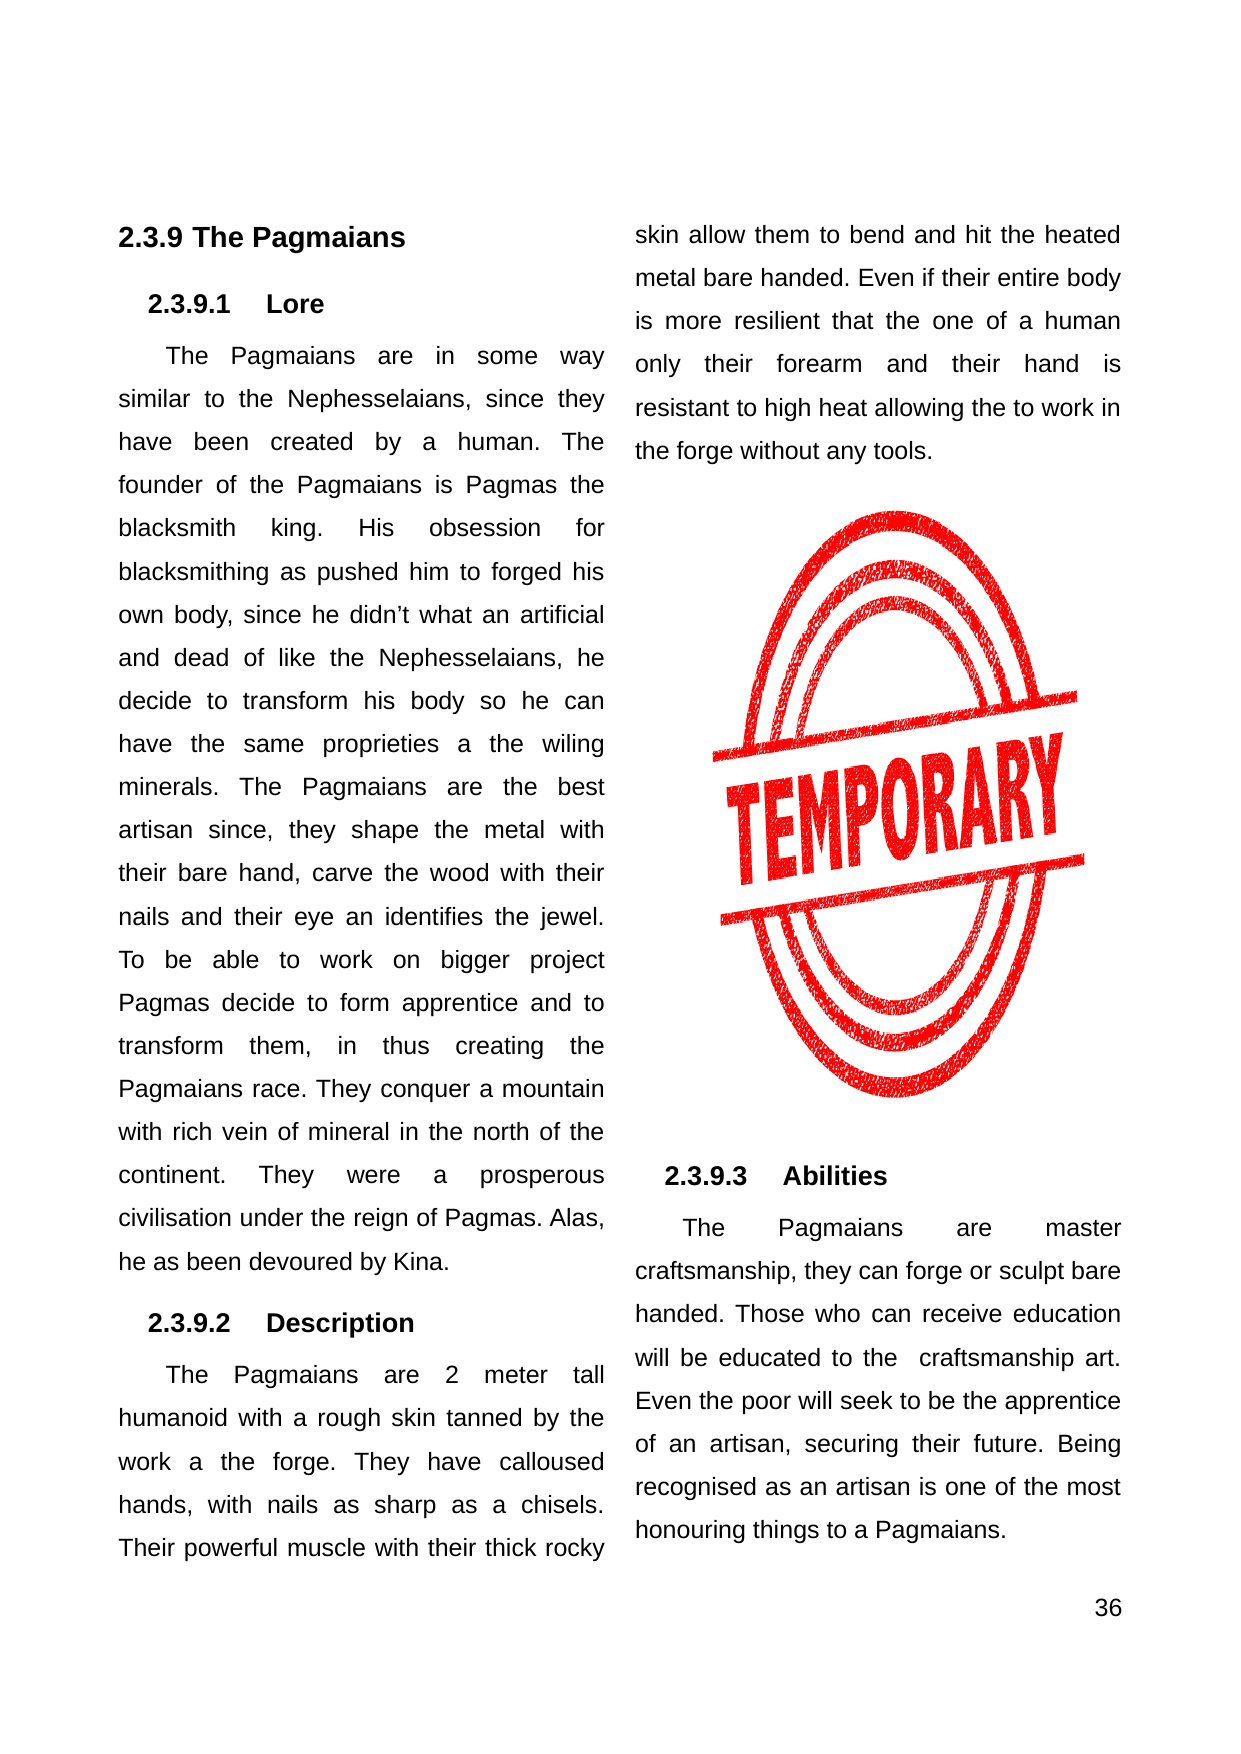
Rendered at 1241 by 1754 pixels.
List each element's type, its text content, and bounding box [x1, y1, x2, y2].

picture [639, 479, 1137, 1145]
subtitle The Pagmaians [118, 220, 605, 254]
subtitle Lore [118, 288, 605, 319]
subtitle Description [118, 1307, 605, 1339]
text The Pagmaians are master craftsmanship, they can forge or sculpt bare handed. Those who can receive education will be educated to the craftsmanship art. Even the poor will seek to be the apprentice of an artisan, securing their future. Being recognised as an artisan is one of the most honouring things to a Pagmaians. [635, 1213, 1122, 1544]
text skin allow them to bend and hit the heated metal bare handed. Even if their entire body is more resilient that the one of a human only their forearm and their hand is resistant to high heat allowing the to work in the forge without any tools. [635, 220, 1122, 464]
text The Pagmaians are 2 meter tall humanoid with a rough skin tanned by the work a the forge. They have calloused hands, with nails as sharp as a chisels. Their powerful muscle with their thick rocky [118, 1360, 605, 1561]
subtitle Abilities [635, 1145, 1122, 1192]
text The Pagmaians are in some way similar to the Nephesselaians, since they have been created by a human. The founder of the Pagmaians is Pagmas the blacksmith king. His obsession for blacksmithing as pushed him to forged his own body, since he didn’t what an artificial and dead of like the Nephesselaians, he decide to transform his body so he can have the same proprieties a the wiling minerals. The Pagmaians are the best artisan since, they shape the metal with their bare hand, carve the wood with their nails and their eye an identifies the jewel. To be able to work on bigger project Pagmas decide to form apprentice and to transform them, in thus creating the Pagmaians race. They conquer a mountain with rich vein of mineral in the north of the continent. They were a prosperous civilisation under the reign of Pagmas. Alas, he as been devoured by Kina. [118, 341, 605, 1275]
